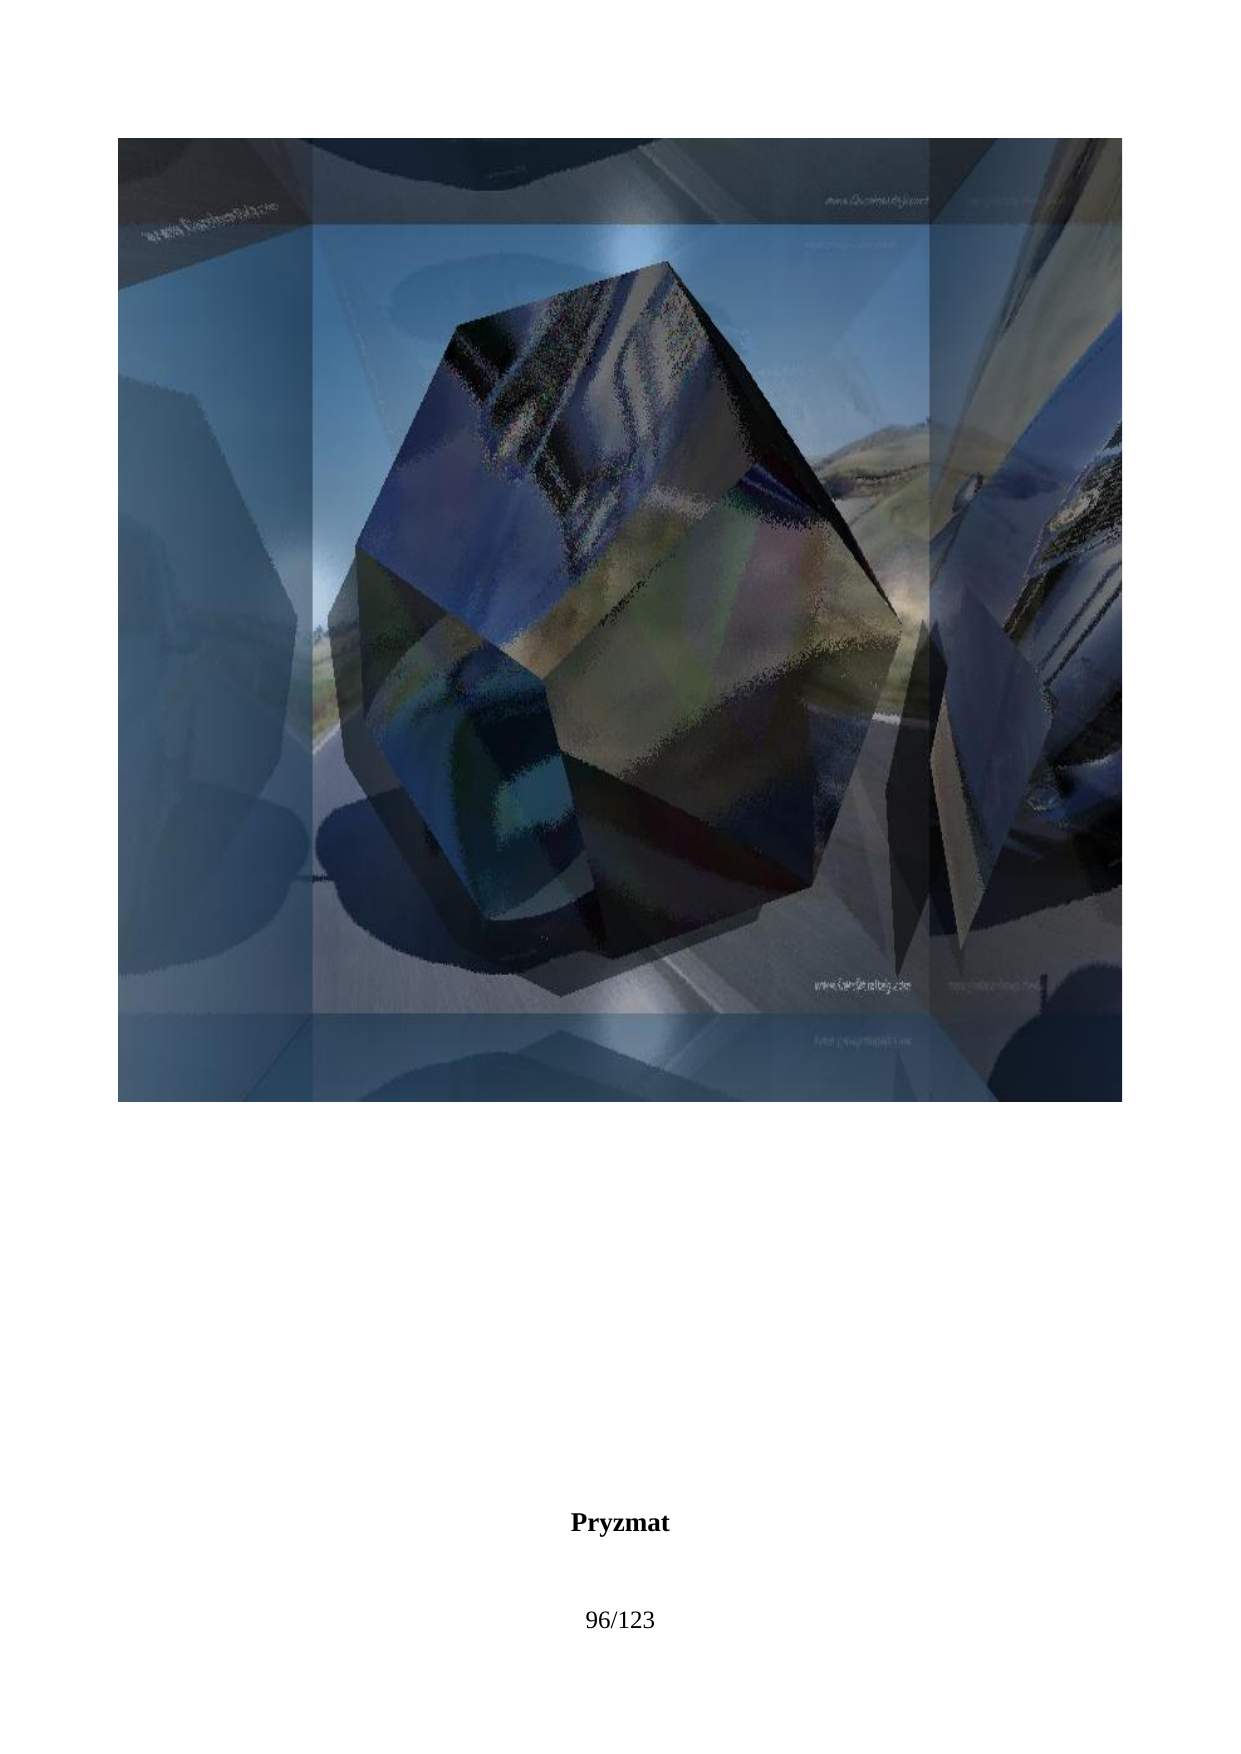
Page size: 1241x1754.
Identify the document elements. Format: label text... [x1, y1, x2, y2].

text Pryzmat [118, 1507, 1122, 1537]
picture [118, 138, 1123, 1102]
